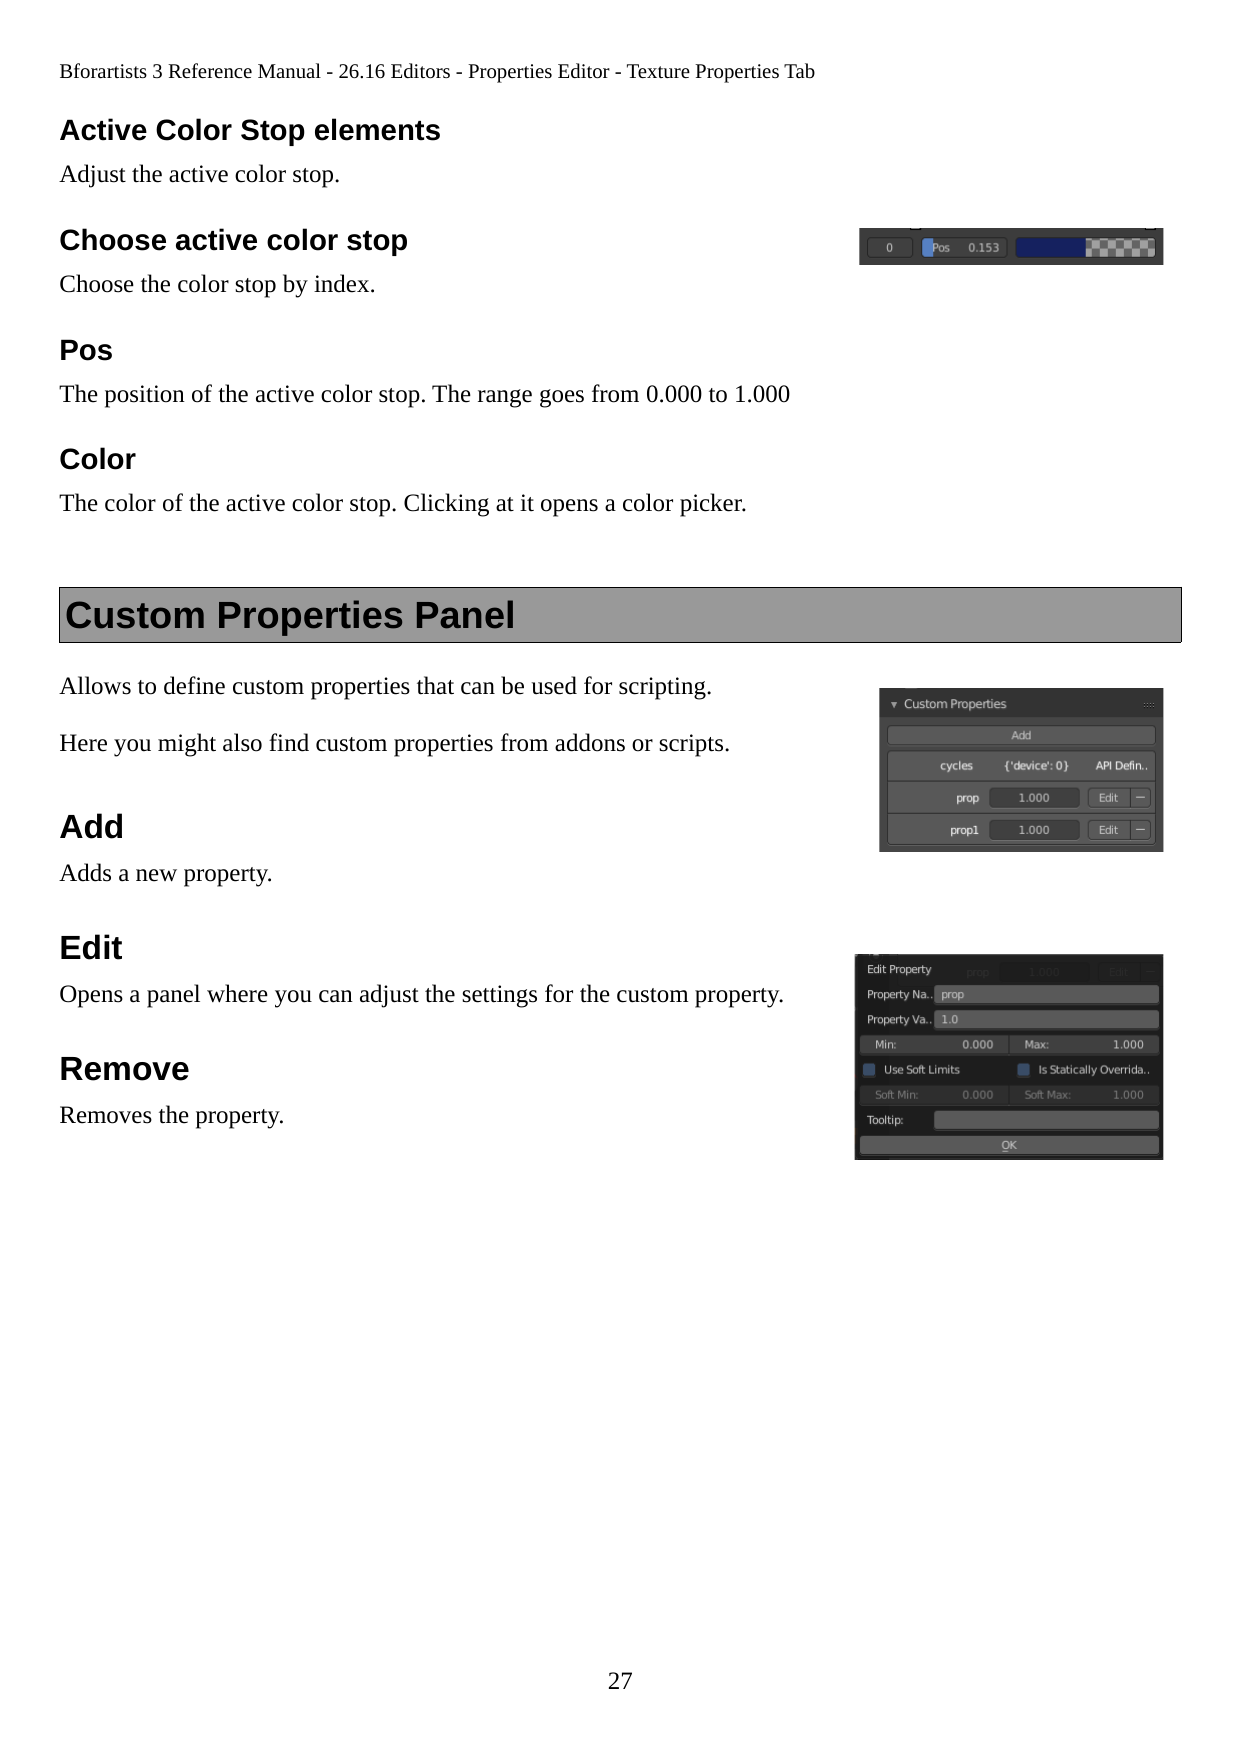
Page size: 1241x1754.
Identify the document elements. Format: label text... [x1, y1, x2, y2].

picture [879, 688, 1164, 852]
text [1164, 1100, 1181, 1128]
text Opens a panel where you can adjust the settings for the custom property. [59, 979, 854, 1007]
subtitle [1164, 1049, 1181, 1087]
text Adds a new property. [59, 858, 1181, 886]
text Removes the property. [59, 1100, 854, 1128]
subtitle Active Color Stop elements [59, 113, 1181, 146]
text The color of the active color stop. Clicking at it opens a color picker. [59, 488, 1181, 517]
subtitle [1164, 807, 1181, 845]
subtitle Pos [59, 332, 1181, 366]
table_header Custom Properties Panel [60, 588, 1181, 642]
subtitle Choose active color stop [59, 222, 1181, 256]
text The position of the active color stop. The range goes from 0.000 to 1.000 [59, 379, 1181, 407]
text Adjust the active color stop. [59, 159, 1181, 188]
text Allows to define custom properties that can be used for scripting. [59, 671, 1181, 699]
subtitle Color [59, 442, 1181, 476]
text Here you might also find custom properties from addons or scripts. [59, 728, 879, 757]
picture [859, 228, 1164, 265]
picture [854, 954, 1164, 1160]
subtitle Edit [59, 928, 1181, 966]
text Choose the color stop by index. [59, 269, 1181, 297]
subtitle Add [59, 807, 879, 845]
subtitle Remove [59, 1049, 854, 1087]
